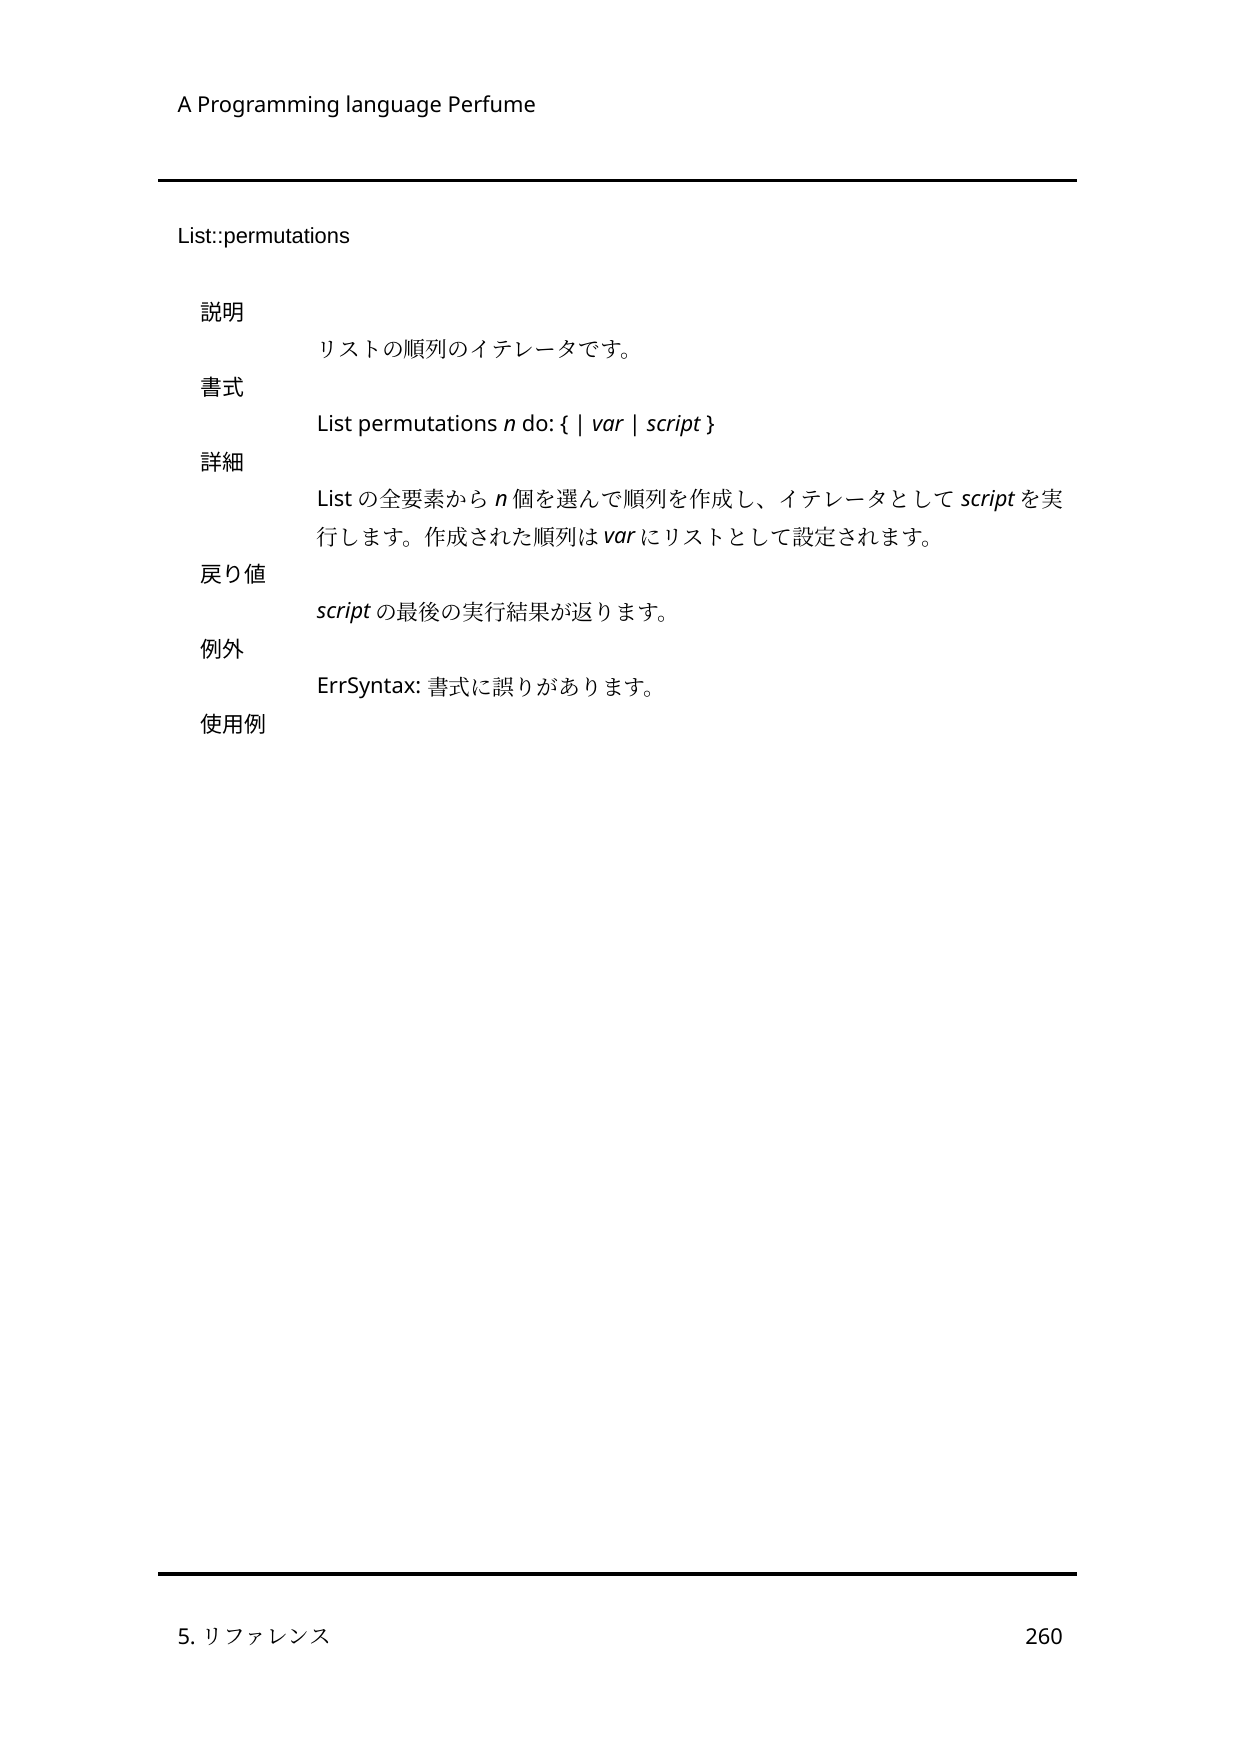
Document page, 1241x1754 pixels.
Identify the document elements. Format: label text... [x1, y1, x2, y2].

table_cell [317, 704, 1063, 779]
table_cell scriptの最後の実行結果が返ります。 [317, 554, 1063, 629]
table_header 説明 [200, 292, 317, 367]
table_cell 戻り値 [200, 554, 317, 629]
table_cell 書式 [200, 367, 317, 442]
table_cell 詳細 [200, 442, 317, 554]
subtitle List::permutations [177, 217, 1063, 254]
table_cell List permutations n do: { | var | script } [317, 367, 1063, 442]
table_header リストの順列のイテレータです。 [317, 292, 1063, 367]
table_cell 例外 [200, 629, 317, 704]
table_cell 使用例 [200, 704, 317, 779]
table_cell Listの全要素からn個を選んで順列を作成し、イテレータとしてscriptを実行します。作成された順列はvarにリストとして設定されます。 [317, 442, 1063, 554]
table_cell ErrSyntax: 書式に誤りがあります。 [317, 629, 1063, 704]
